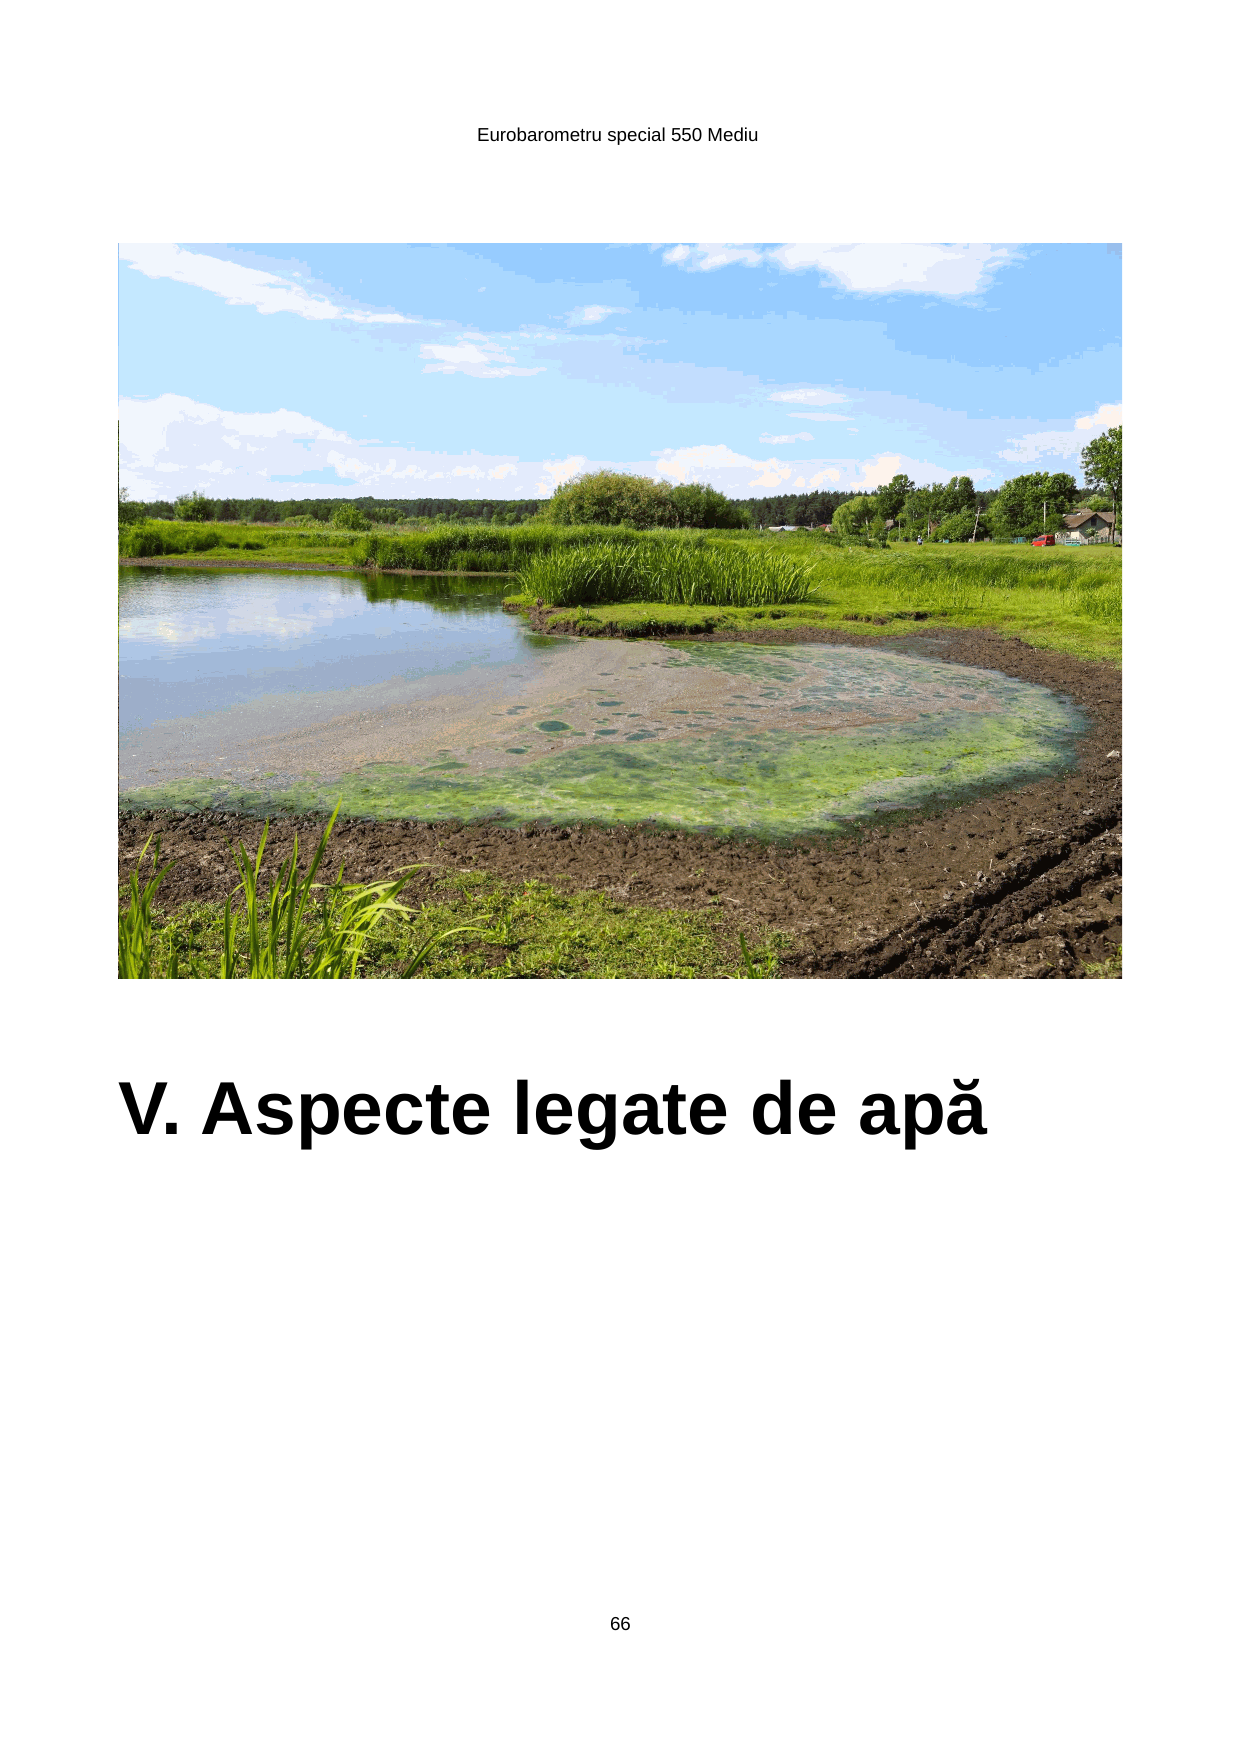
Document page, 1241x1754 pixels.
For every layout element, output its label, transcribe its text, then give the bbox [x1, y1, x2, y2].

picture [118, 243, 1123, 979]
subtitle V. Aspecte legate de apă [118, 1064, 1122, 1151]
